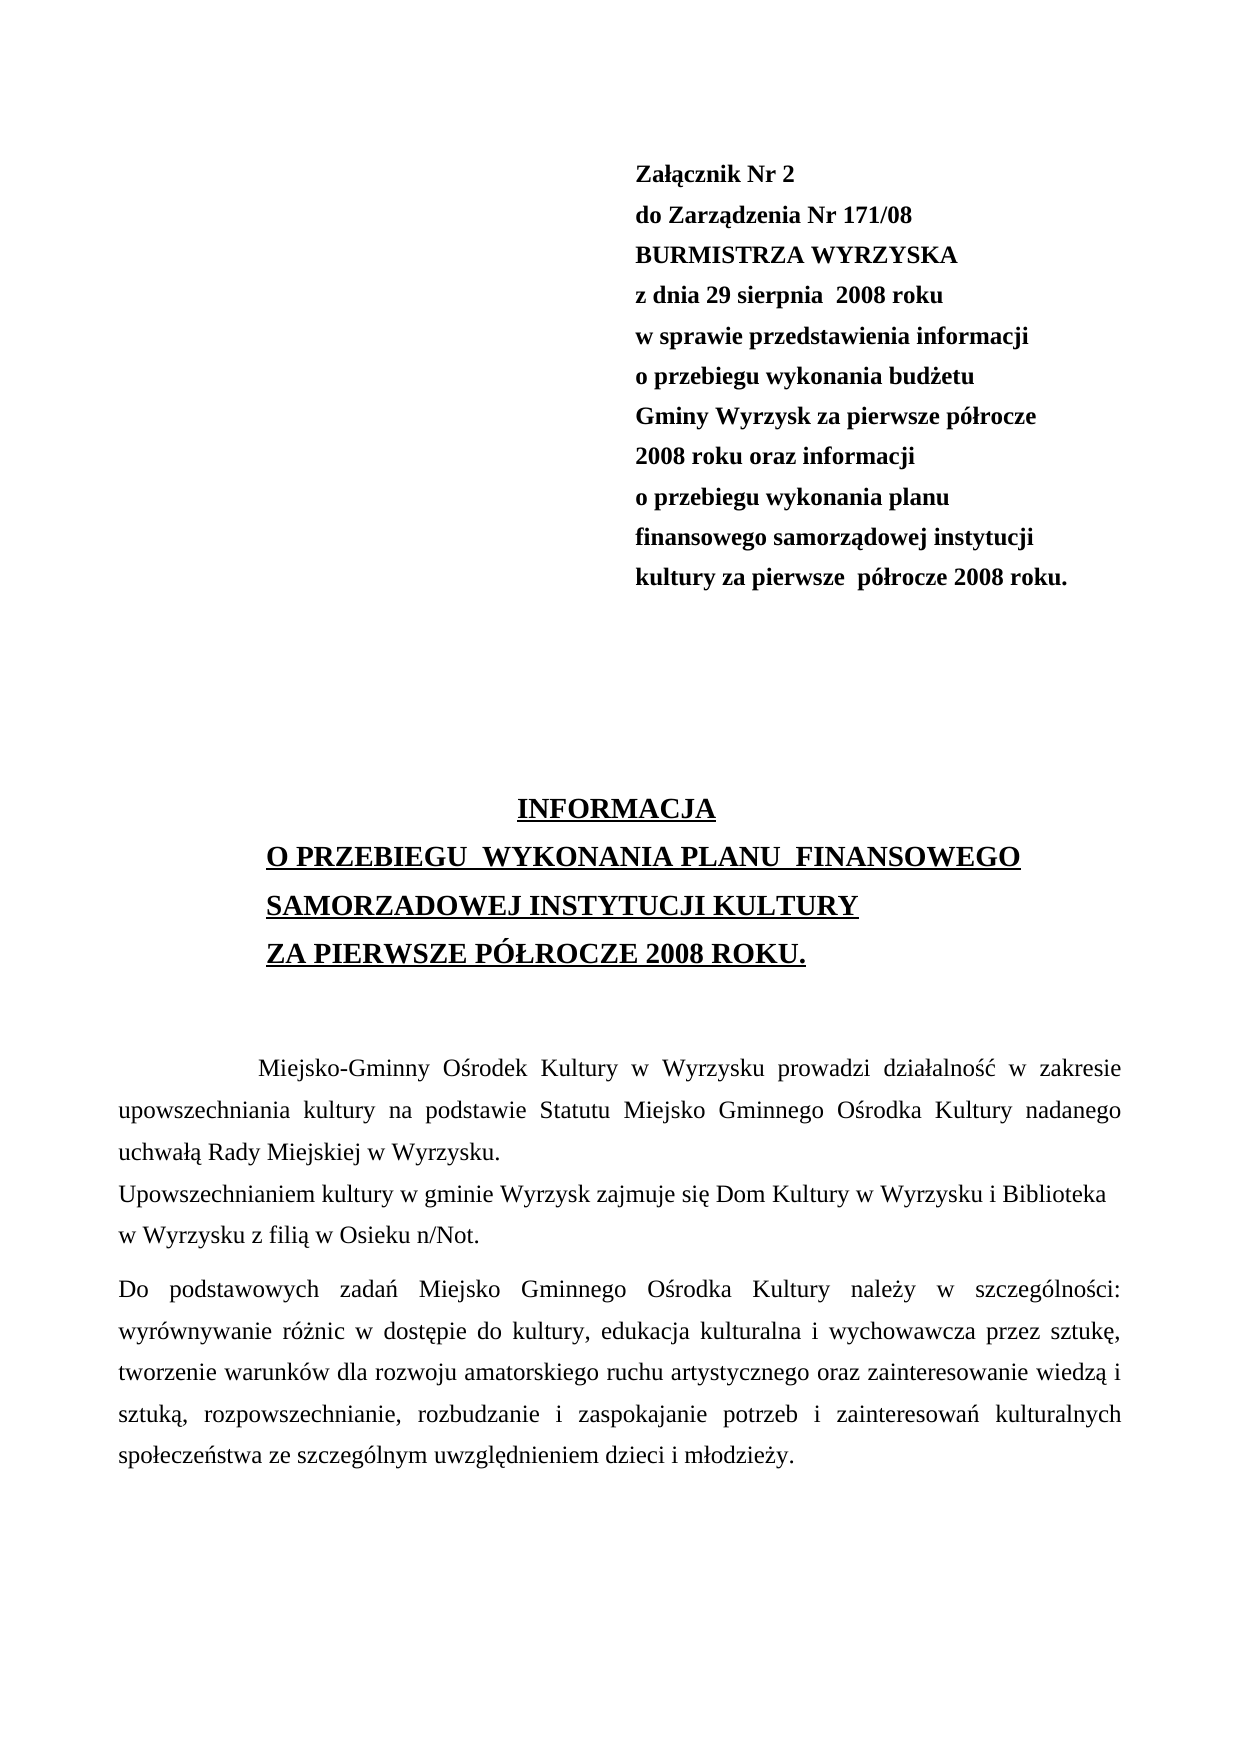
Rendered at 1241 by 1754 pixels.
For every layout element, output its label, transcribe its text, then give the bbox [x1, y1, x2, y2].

text o przebiegu wykonania budżetu [118, 362, 1122, 390]
text z dnia 29 sierpnia 2008 roku [118, 282, 1122, 309]
text 2008 roku oraz informacji [118, 442, 1122, 470]
text ZA PIERWSZE PÓŁROCZE 2008 ROKU. [118, 937, 1122, 970]
text BURMISTRZA WYRZYSKA [118, 241, 1122, 269]
text Miejsko-Gminny Ośrodek Kultury w Wyrzysku prowadzi działalność w zakresie upowszechniania kultury na podstawie Statutu Miejsko Gminnego Ośrodka Kultury nadanego uchwałą Rady Miejskiej w Wyrzysku. [118, 1051, 1122, 1166]
text Załącznik Nr 2 [118, 160, 1122, 187]
text do Zarządzenia Nr 171/08 [118, 201, 1122, 229]
text Upowszechnianiem kultury w gminie Wyrzysk zajmuje się Dom Kultury w Wyrzysku i Biblioteka w Wyrzysku z filią w Osieku n/Not. [118, 1180, 1122, 1249]
text O PRZEBIEGU WYKONANIA PLANU FINANSOWEGO [118, 841, 1122, 873]
title INFORMACJA [118, 792, 1122, 824]
text SAMORZADOWEJ INSTYTUCJI KULTURY [118, 889, 1122, 921]
text w sprawie przedstawienia informacji [118, 322, 1122, 349]
text Gminy Wyrzysk za pierwsze półrocze [118, 402, 1122, 430]
text o przebiegu wykonania planu [118, 483, 1122, 510]
text finansowego samorządowej instytucji [118, 523, 1122, 551]
text kultury za pierwsze półrocze 2008 roku. [118, 563, 1122, 591]
text Do podstawowych zadań Miejsko Gminnego Ośrodka Kultury należy w szczególności: wyrównywanie różnic w dostępie do kultury, edukacja kulturalna i wychowawcza przez sztukę, tworzenie warunków dla rozwoju amatorskiego ruchu artystycznego oraz zainteresowanie wiedzą i sztuką, rozpowszechnianie, rozbudzanie i zaspokajanie potrzeb i zainteresowań kulturalnych społeczeństwa ze szczególnym uwzględnieniem dzieci i młodzieży. [118, 1275, 1122, 1469]
